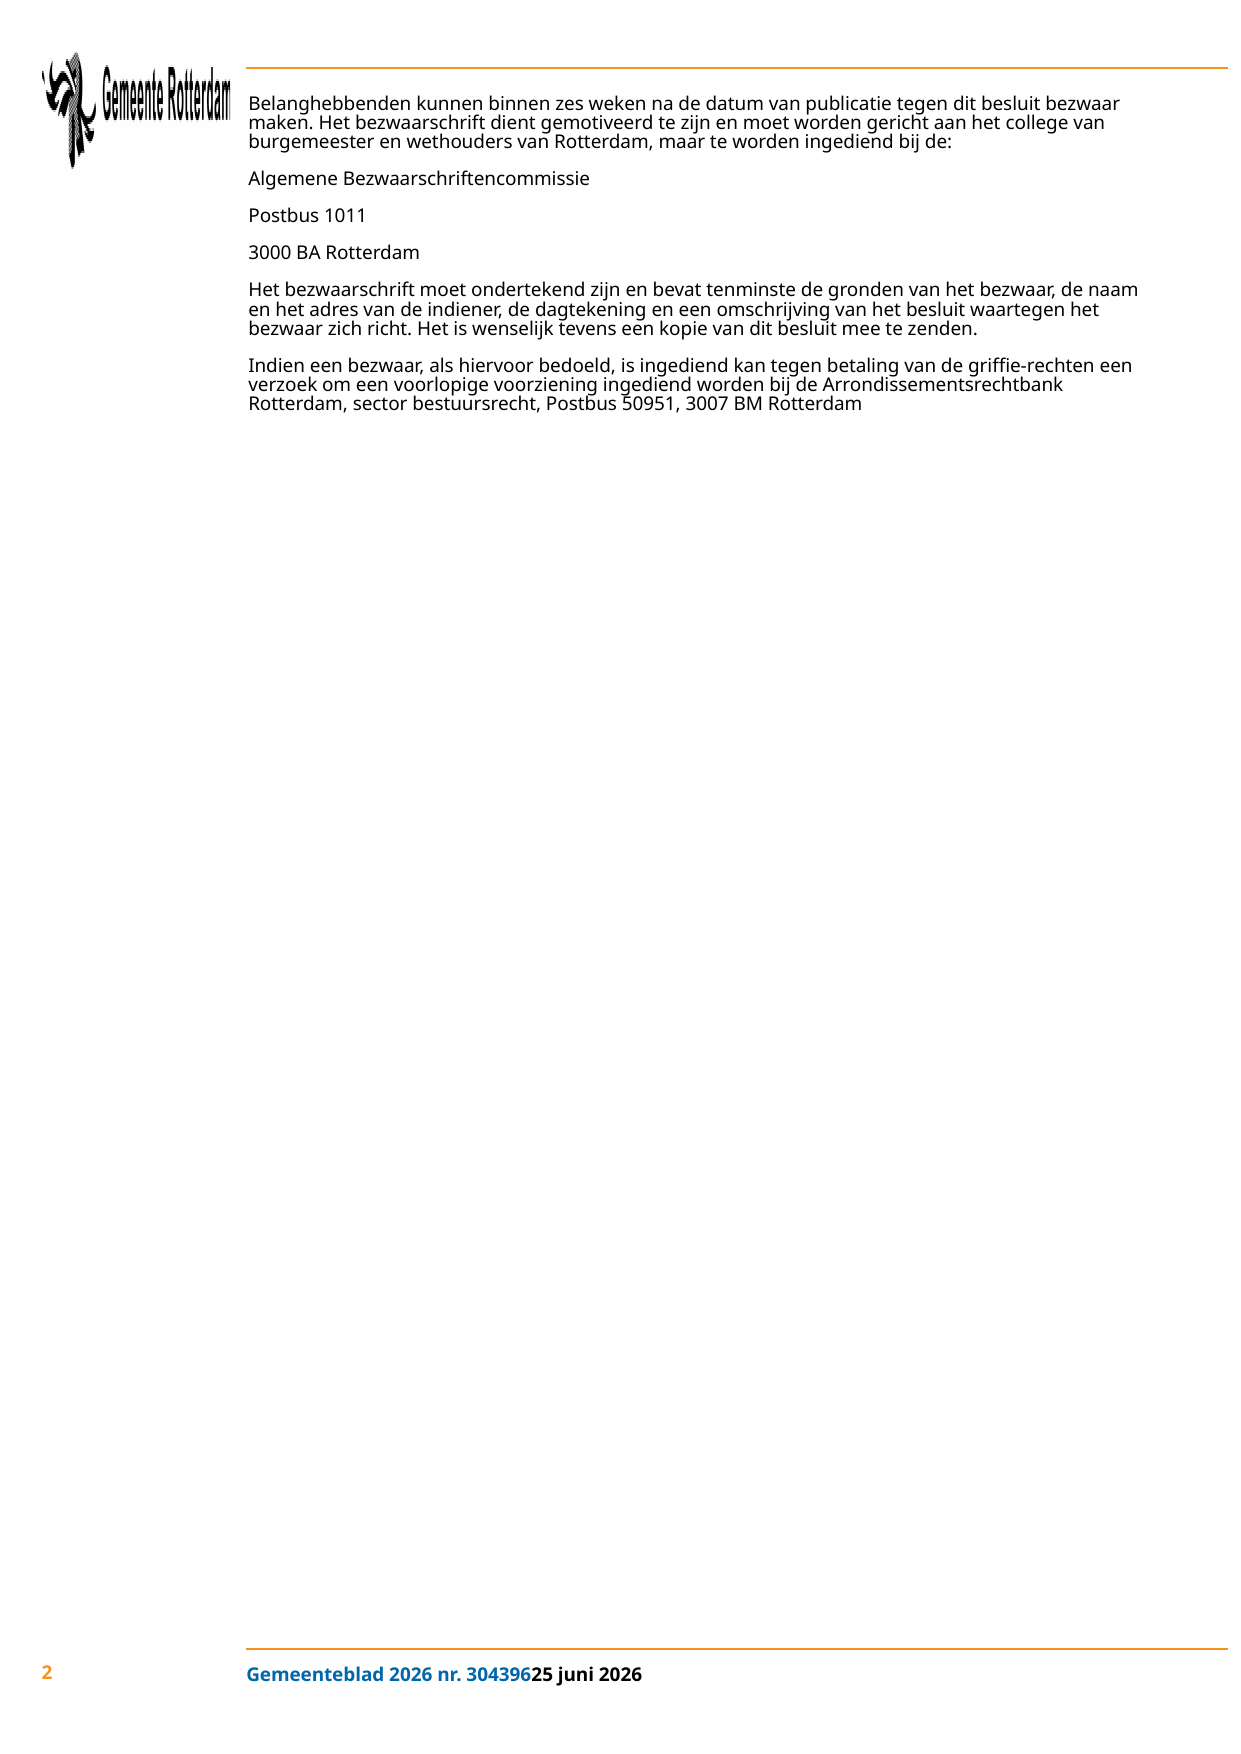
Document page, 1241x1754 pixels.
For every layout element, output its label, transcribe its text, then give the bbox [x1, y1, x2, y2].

text Algemene Bezwaarschriftencommissie [248, 170, 1152, 190]
text Postbus 1011 [248, 207, 1152, 227]
picture [41, 47, 231, 172]
text Het bezwaarschrift moet ondertekend zijn en bevat tenminste de gronden van het bezwaar, de naam en het adres van de indiener, de dagtekening en een omschrijving van het besluit waartegen het bezwaar zich richt. Het is wenselijk tevens een kopie van dit besluit mee te zenden. [248, 281, 1152, 339]
text Belanghebbenden kunnen binnen zes weken na de datum van publicatie tegen dit besluit bezwaar maken. Het bezwaarschrift dient gemotiveerd te zijn en moet worden gericht aan het college van burgemeester en wethouders van Rotterdam, maar te worden ingediend bij de: [248, 95, 1152, 153]
text 3000 BA Rotterdam [248, 244, 1152, 264]
text Indien een bezwaar, als hiervoor bedoeld, is ingediend kan tegen betaling van de griffie-rechten een verzoek om een voorlopige voorziening ingediend worden bij de Arrondissementsrechtbank Rotterdam, sector bestuursrecht, Postbus 50951, 3007 BM Rotterdam [248, 357, 1152, 415]
